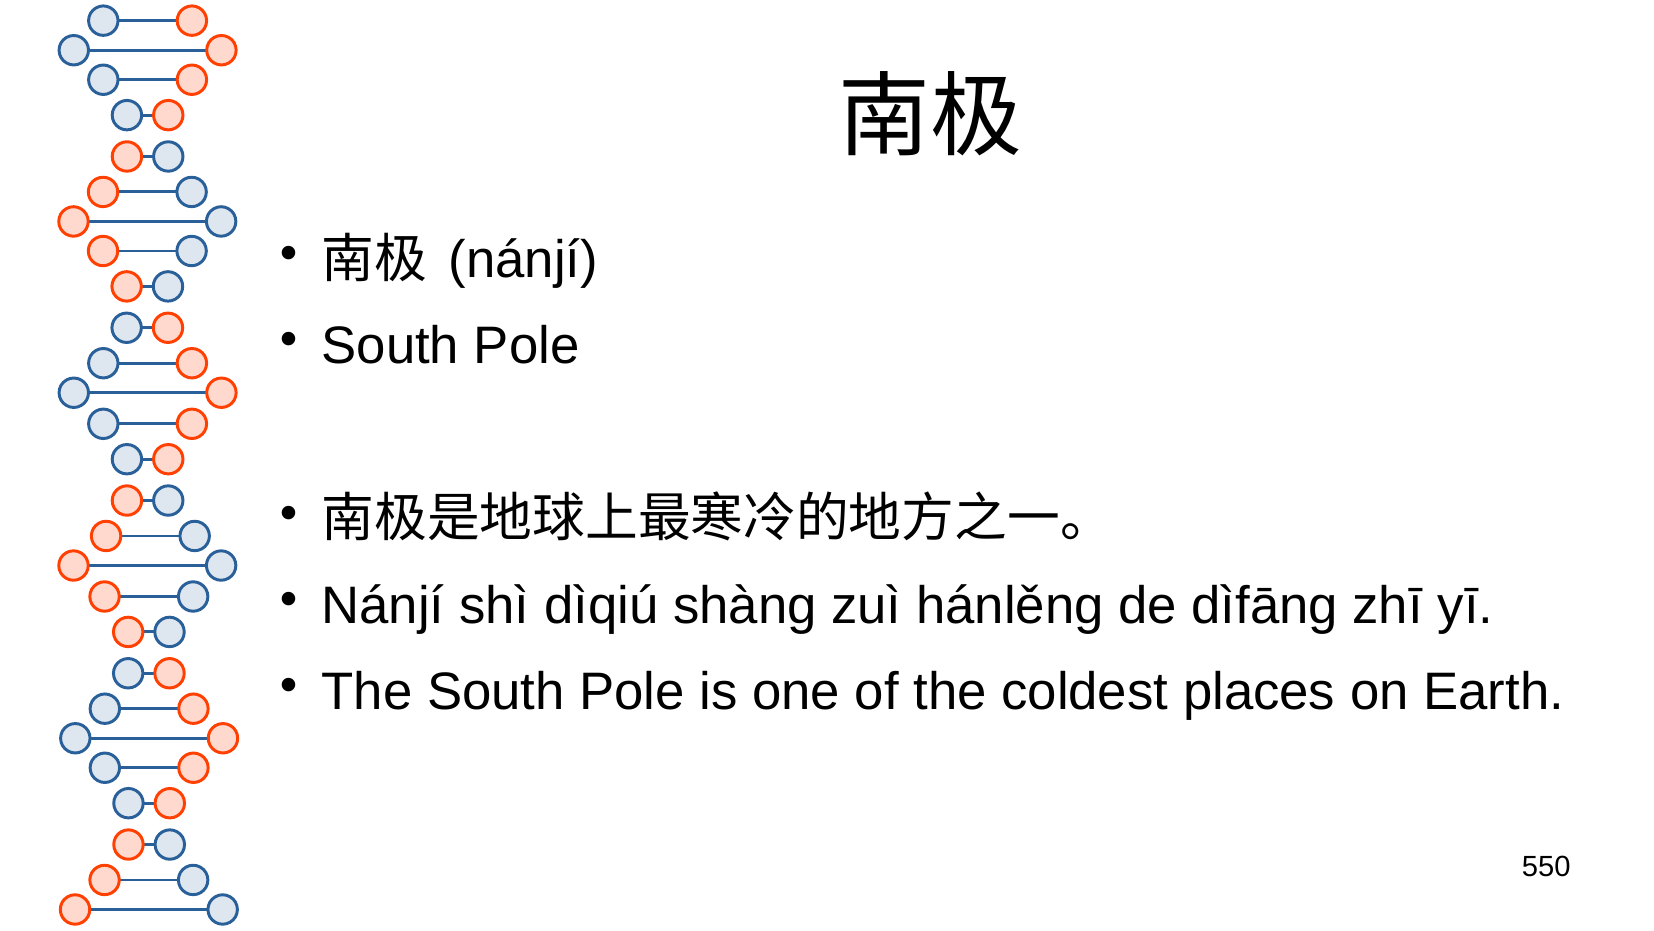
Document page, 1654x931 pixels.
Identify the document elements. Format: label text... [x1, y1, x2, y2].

list 南极 (nánjí) South Pole 南极是地球上最寒冷的地方之一。 Nánjí shì dìqiú shàng zuì hánlěng de dìfāng zhī yī. The South Pole is one of the coldest places on Earth. [265, 224, 1595, 764]
title 南极 [265, 35, 1595, 189]
